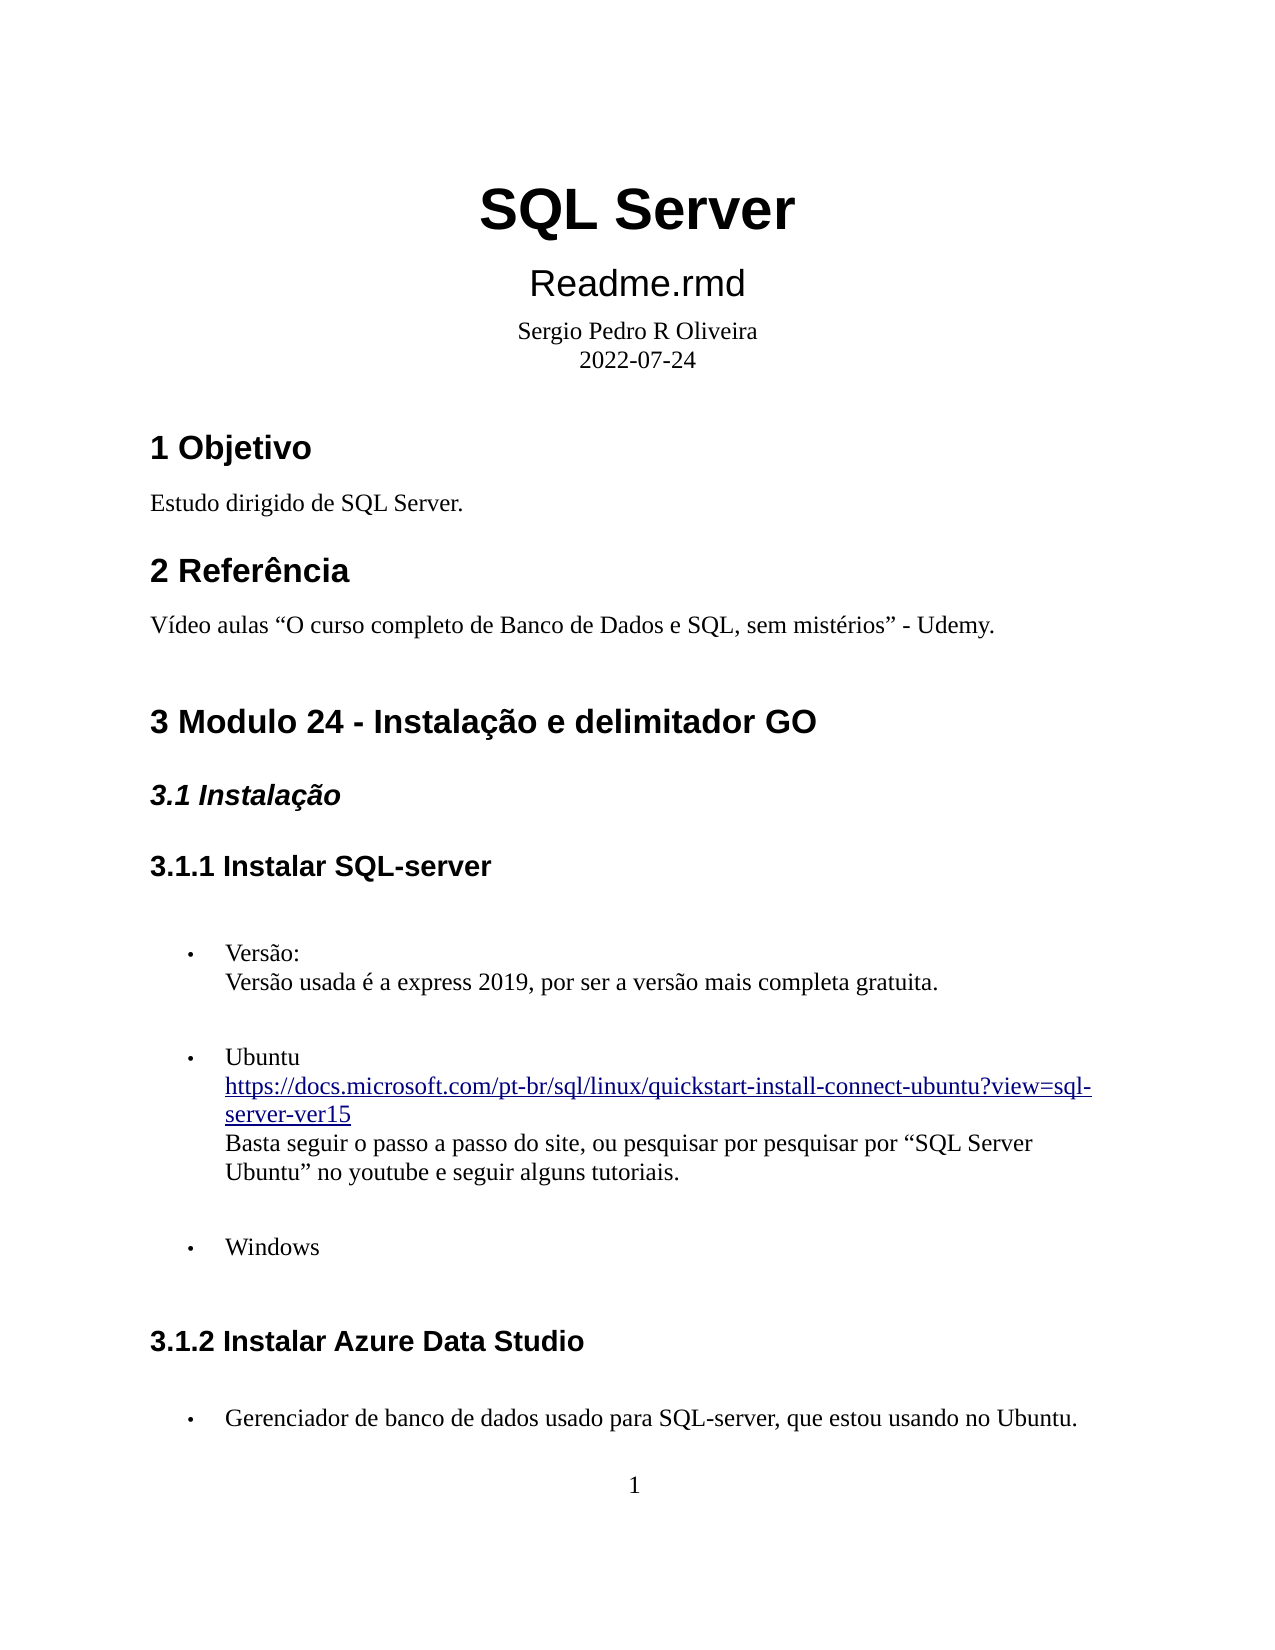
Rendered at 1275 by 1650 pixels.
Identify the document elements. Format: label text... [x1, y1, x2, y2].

text Estudo dirigido de SQL Server. [150, 488, 1125, 517]
subtitle 3.1.1 Instalar SQL-server [150, 849, 1125, 916]
subtitle 3 Modulo 24 - Instalação e delimitador GO [150, 702, 1125, 741]
text Sergio Pedro R Oliveira [150, 316, 1125, 345]
subtitle 3.1 Instalação [150, 778, 1125, 812]
subtitle 2 Referência [150, 551, 1125, 589]
subtitle 3.1.2 Instalar Azure Data Studio [150, 1324, 1125, 1391]
list Windows [187, 1232, 1125, 1290]
list Versão: Versão usada é a express 2019, por ser a versão mais completa gratuita. [187, 938, 1125, 1024]
list Ubuntu https://docs.microsoft.com/pt-br/sql/linux/quickstart-install-connect-ubuntu?view=sql-server-ver15 Basta seguir o passo a passo do site, ou pesquisar por pesquisar por “SQL Server Ubuntu” no youtube e seguir alguns tutoriais. [187, 1042, 1125, 1214]
subtitle Readme.rmd [150, 261, 1125, 304]
subtitle 1 Objetivo [150, 428, 1125, 466]
text 2022-07-24 [150, 345, 1125, 374]
text Vídeo aulas “O curso completo de Banco de Dados e SQL, sem mistérios” - Udemy. [150, 611, 1125, 639]
list Gerenciador de banco de dados usado para SQL-server, que estou usando no Ubuntu. [187, 1403, 1125, 1432]
title SQL Server [150, 175, 1125, 242]
